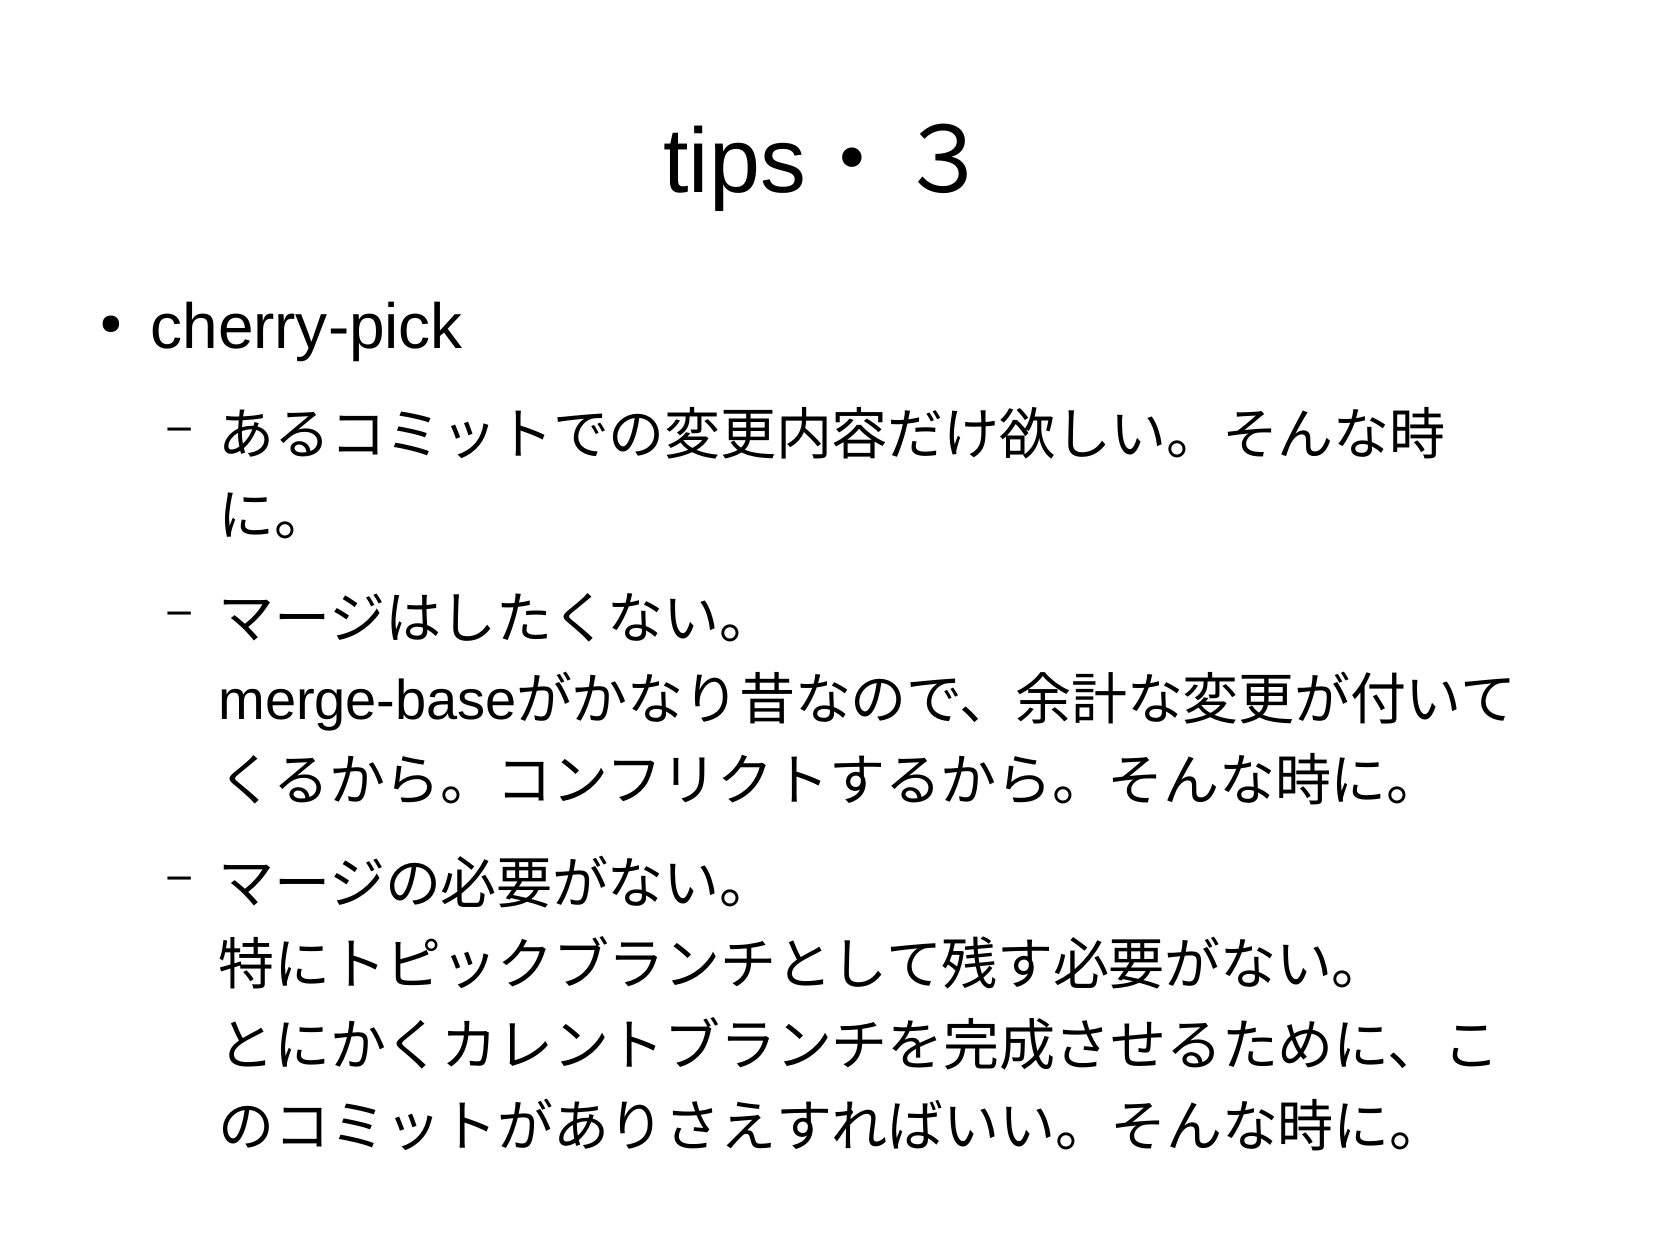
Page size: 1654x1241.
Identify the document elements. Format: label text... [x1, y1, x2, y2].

list cherry-pick あるコミットでの変更内容だけ欲しい。そんな時に。 マージはしたくない。 merge-baseがかなり昔なので、余計な変更が付いてくるから。コンフリクトするから。そんな時に。 マージの必要がない。 特にトピックブランチとして残す必要がない。 とにかくカレントブランチを完成させるために、このコミットがありさえすればいい。そんな時に。 [82, 290, 1538, 1170]
title tips・３ [82, 49, 1571, 257]
